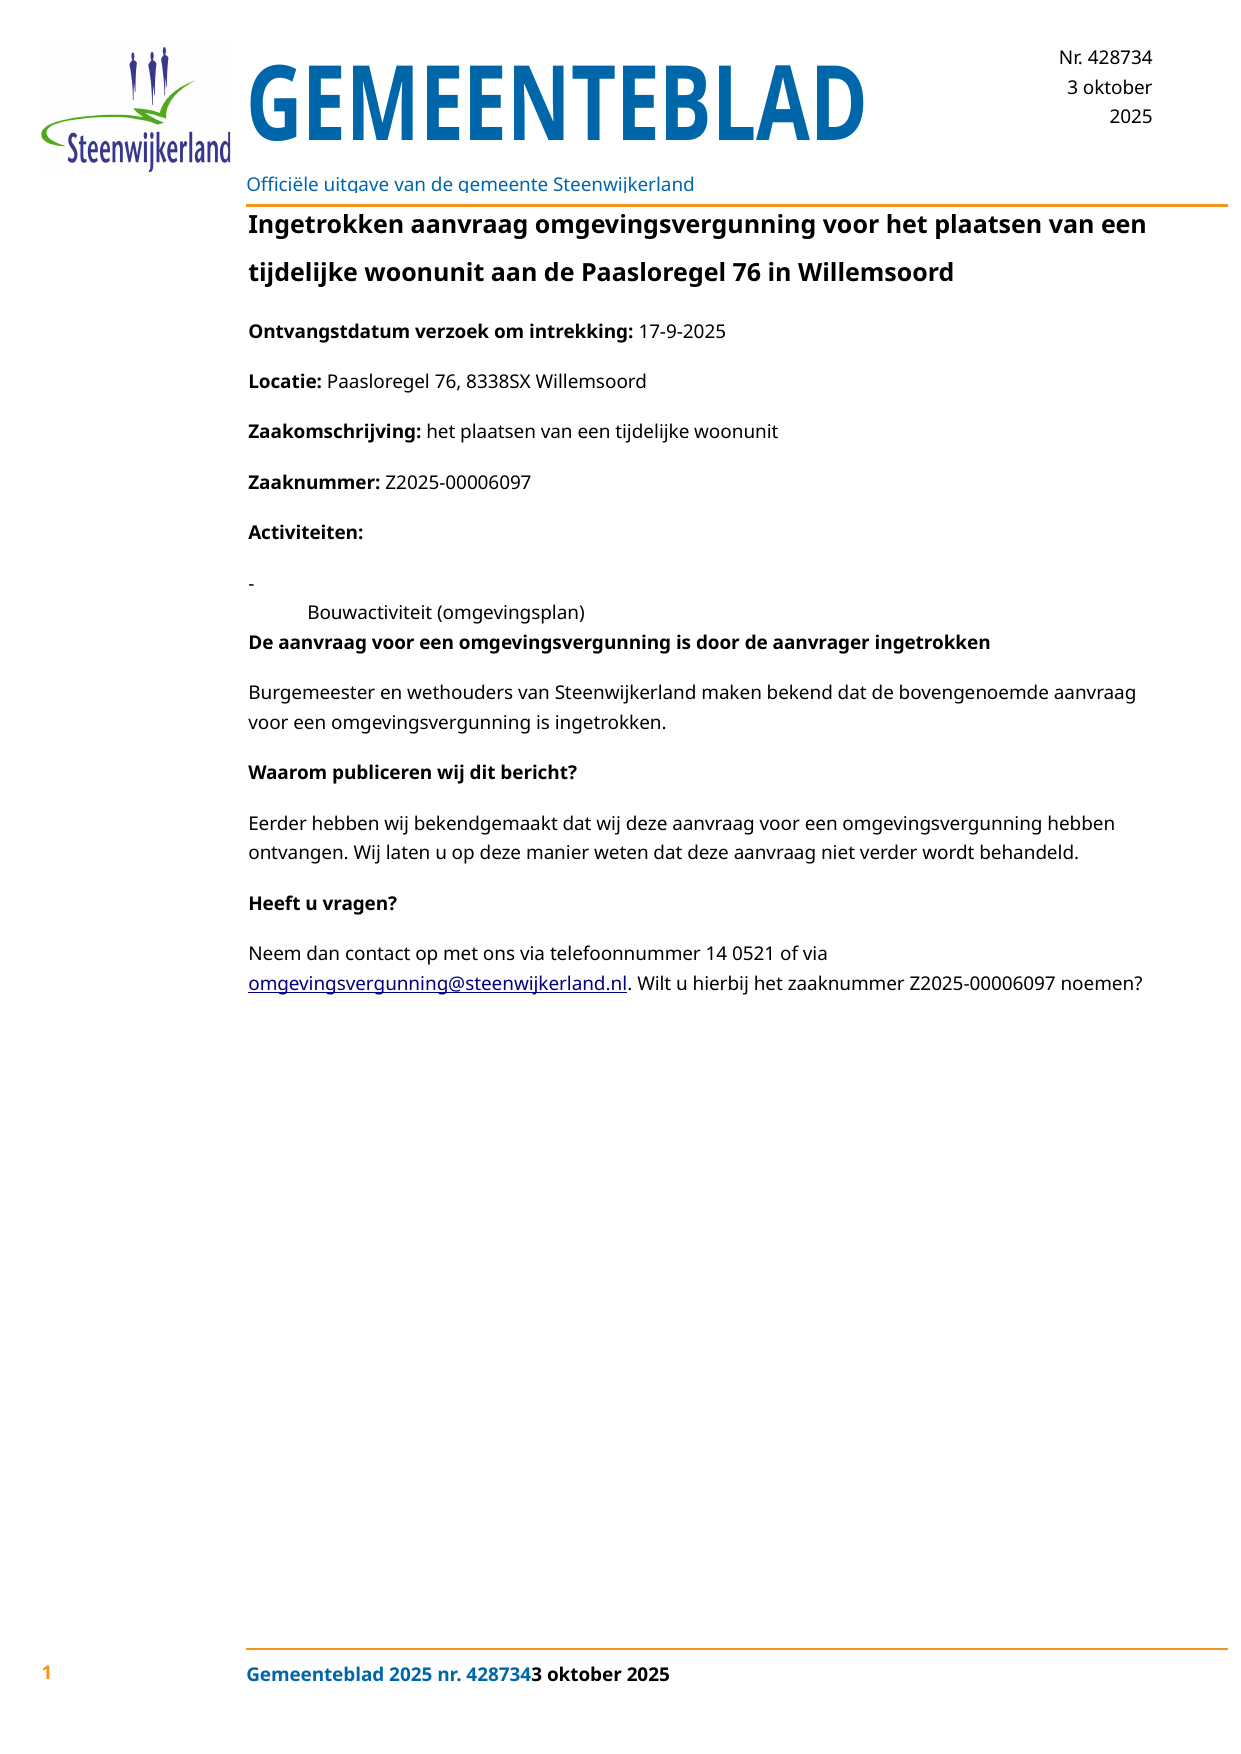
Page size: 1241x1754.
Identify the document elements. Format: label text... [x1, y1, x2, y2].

text Locatie: Paasloregel 76, 8338SX Willemsoord [248, 368, 1152, 394]
text Heeft u vragen? [248, 890, 1152, 916]
text Waarom publiceren wij dit bericht? [248, 759, 1152, 785]
text Ingetrokken aanvraag omgevingsvergunning voor het plaatsen van een tijdelijke woonunit aan de Paasloregel 76 in Willemsoord [248, 207, 1152, 288]
text Activiteiten: [248, 519, 1152, 545]
text Burgemeester en wethouders van Steenwijkerland maken bekend dat de bovengenoemde aanvraag voor een omgevingsvergunning is ingetrokken. [248, 679, 1152, 735]
picture [41, 47, 231, 172]
text Eerder hebben wij bekendgemaakt dat wij deze aanvraag voor een omgevingsvergunning hebben ontvangen. Wij laten u op deze manier weten dat deze aanvraag niet verder wordt behandeld. [248, 810, 1152, 865]
text Ontvangstdatum verzoek om intrekking: 17-9-2025 [248, 318, 1152, 344]
text De aanvraag voor een omgevingsvergunning is door de aanvrager ingetrokken [248, 629, 1152, 655]
text Zaaknummer: Z2025-00006097 [248, 469, 1152, 495]
text Zaakomschrijving: het plaatsen van een tijdelijke woonunit [248, 419, 1152, 444]
text Neem dan contact op met ons via telefoonnummer 14 0521 of via omgevingsvergunning@steenwijkerland.nl. Wilt u hierbij het zaaknummer Z2025-00006097 noemen? [248, 940, 1152, 996]
list Bouwactiviteit (omgevingsplan) [248, 599, 1152, 625]
